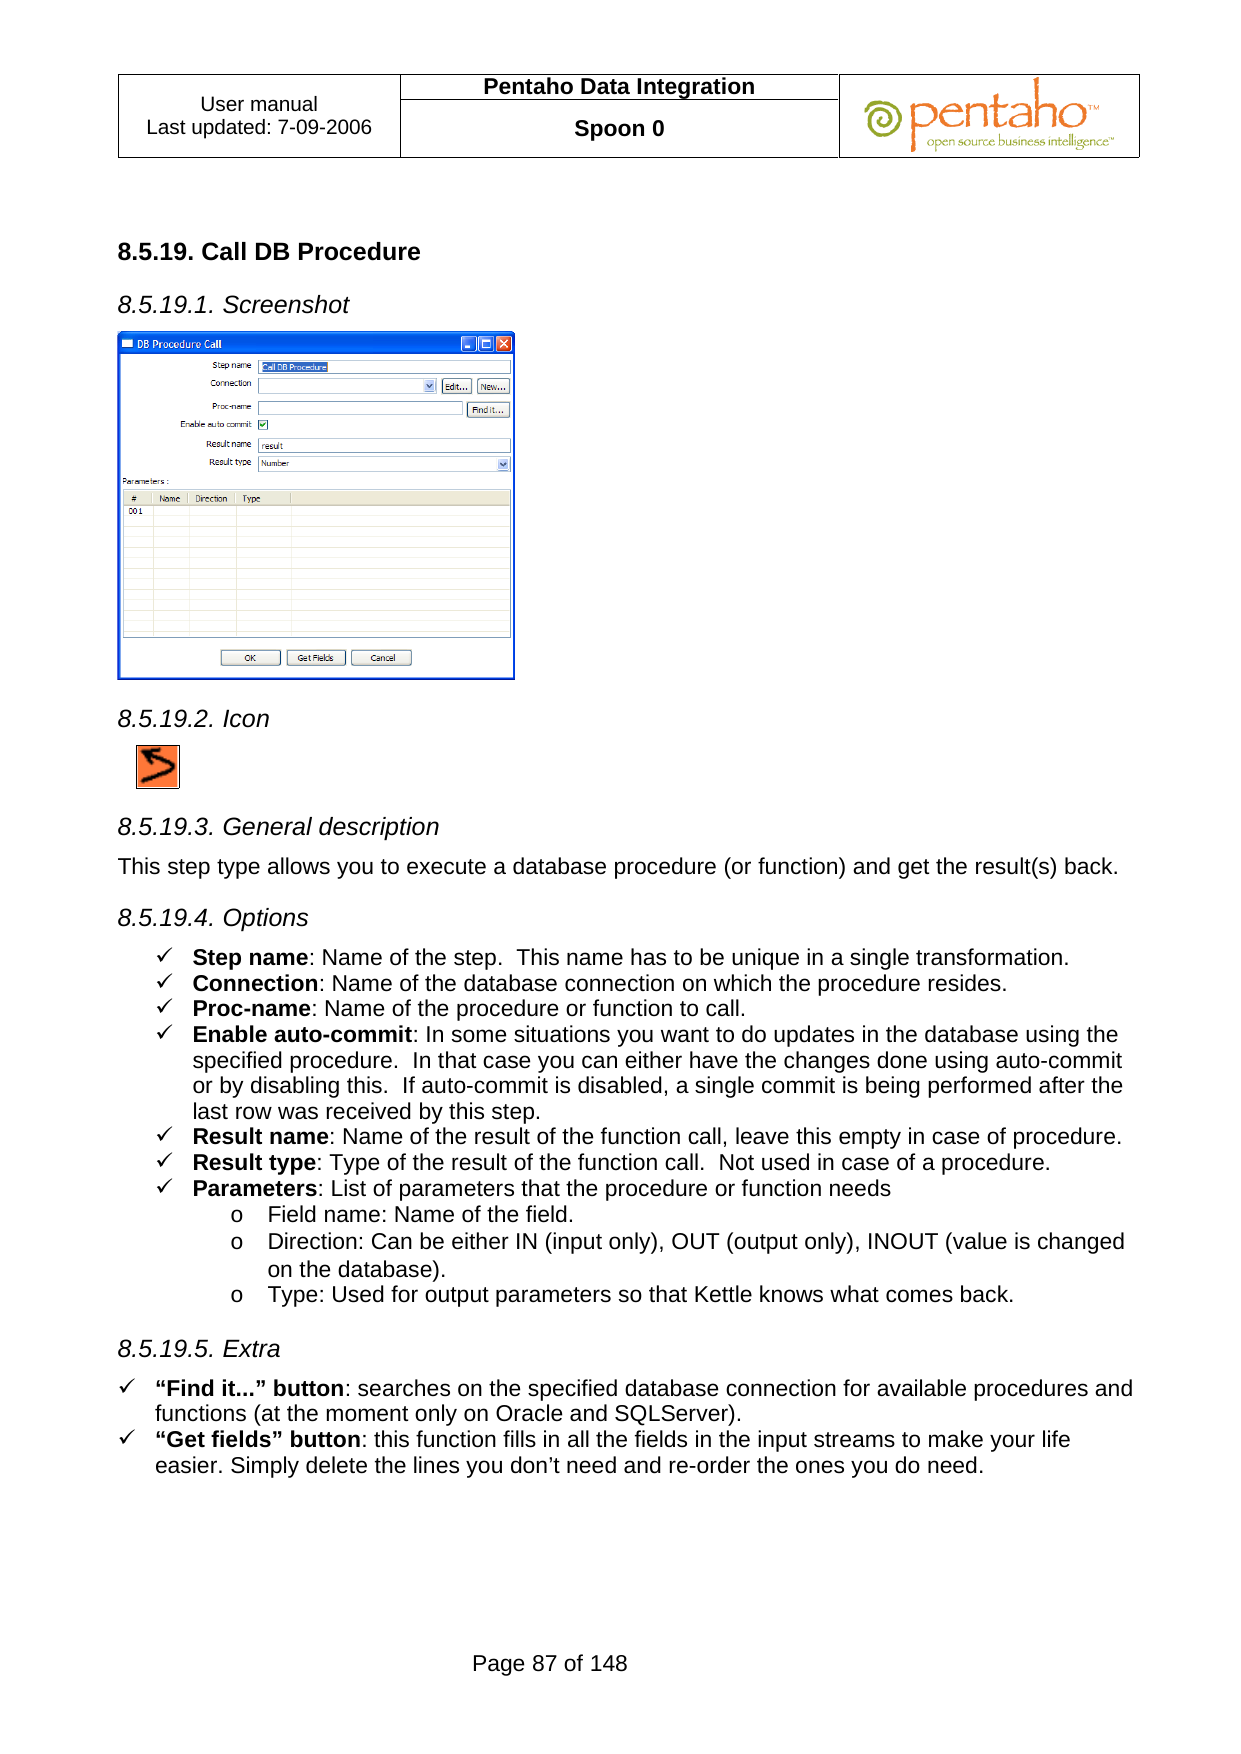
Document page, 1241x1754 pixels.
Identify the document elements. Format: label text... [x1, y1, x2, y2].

subtitle Screenshot [117, 291, 1137, 319]
list Direction: Can be either IN (input only), OUT (output only), INOUT (value is changed on the database). [230, 1229, 1137, 1282]
subtitle Icon [117, 704, 1137, 733]
list Enable auto-commit: In some situations you want to do updates in the database using the specified procedure. In that case you can either have the changes done using auto-commit or by disabling this. If auto-commit is disabled, a single commit is being performed after the last row was received by this step. [155, 1022, 1137, 1124]
text This step type allows you to execute a database procedure (or function) and get the result(s) back. [117, 853, 1137, 879]
list Field name: Name of the field. [230, 1201, 1137, 1229]
list Result name: Name of the result of the function call, leave this empty in case of procedure. [155, 1124, 1137, 1150]
subtitle General description [117, 813, 1137, 841]
list “Find it...” button: searches on the specified database connection for available procedures and functions (at the moment only on Oracle and SQLServer). [117, 1375, 1137, 1427]
subtitle Extra [117, 1335, 1137, 1363]
list Type: Used for output parameters so that Kettle knows what comes back. [230, 1282, 1137, 1310]
list “Get fields” button: this function fills in all the fields in the input streams to make your life easier. Simply delete the lines you don’t need and re-order the ones you do need. [117, 1427, 1137, 1478]
list Parameters: List of parameters that the procedure or function needs [155, 1176, 1137, 1201]
subtitle Options [117, 904, 1137, 932]
picture [117, 331, 515, 680]
list Connection: Name of the database connection on which the procedure resides. [155, 970, 1137, 996]
list Proc-name: Name of the procedure or function to call. [155, 996, 1137, 1022]
list Result type: Type of the result of the function call. Not used in case of a procedure. [155, 1150, 1137, 1176]
subtitle Call DB Procedure [117, 238, 1137, 266]
list Step name: Name of the step. This name has to be unique in a single transformation. [155, 944, 1137, 970]
